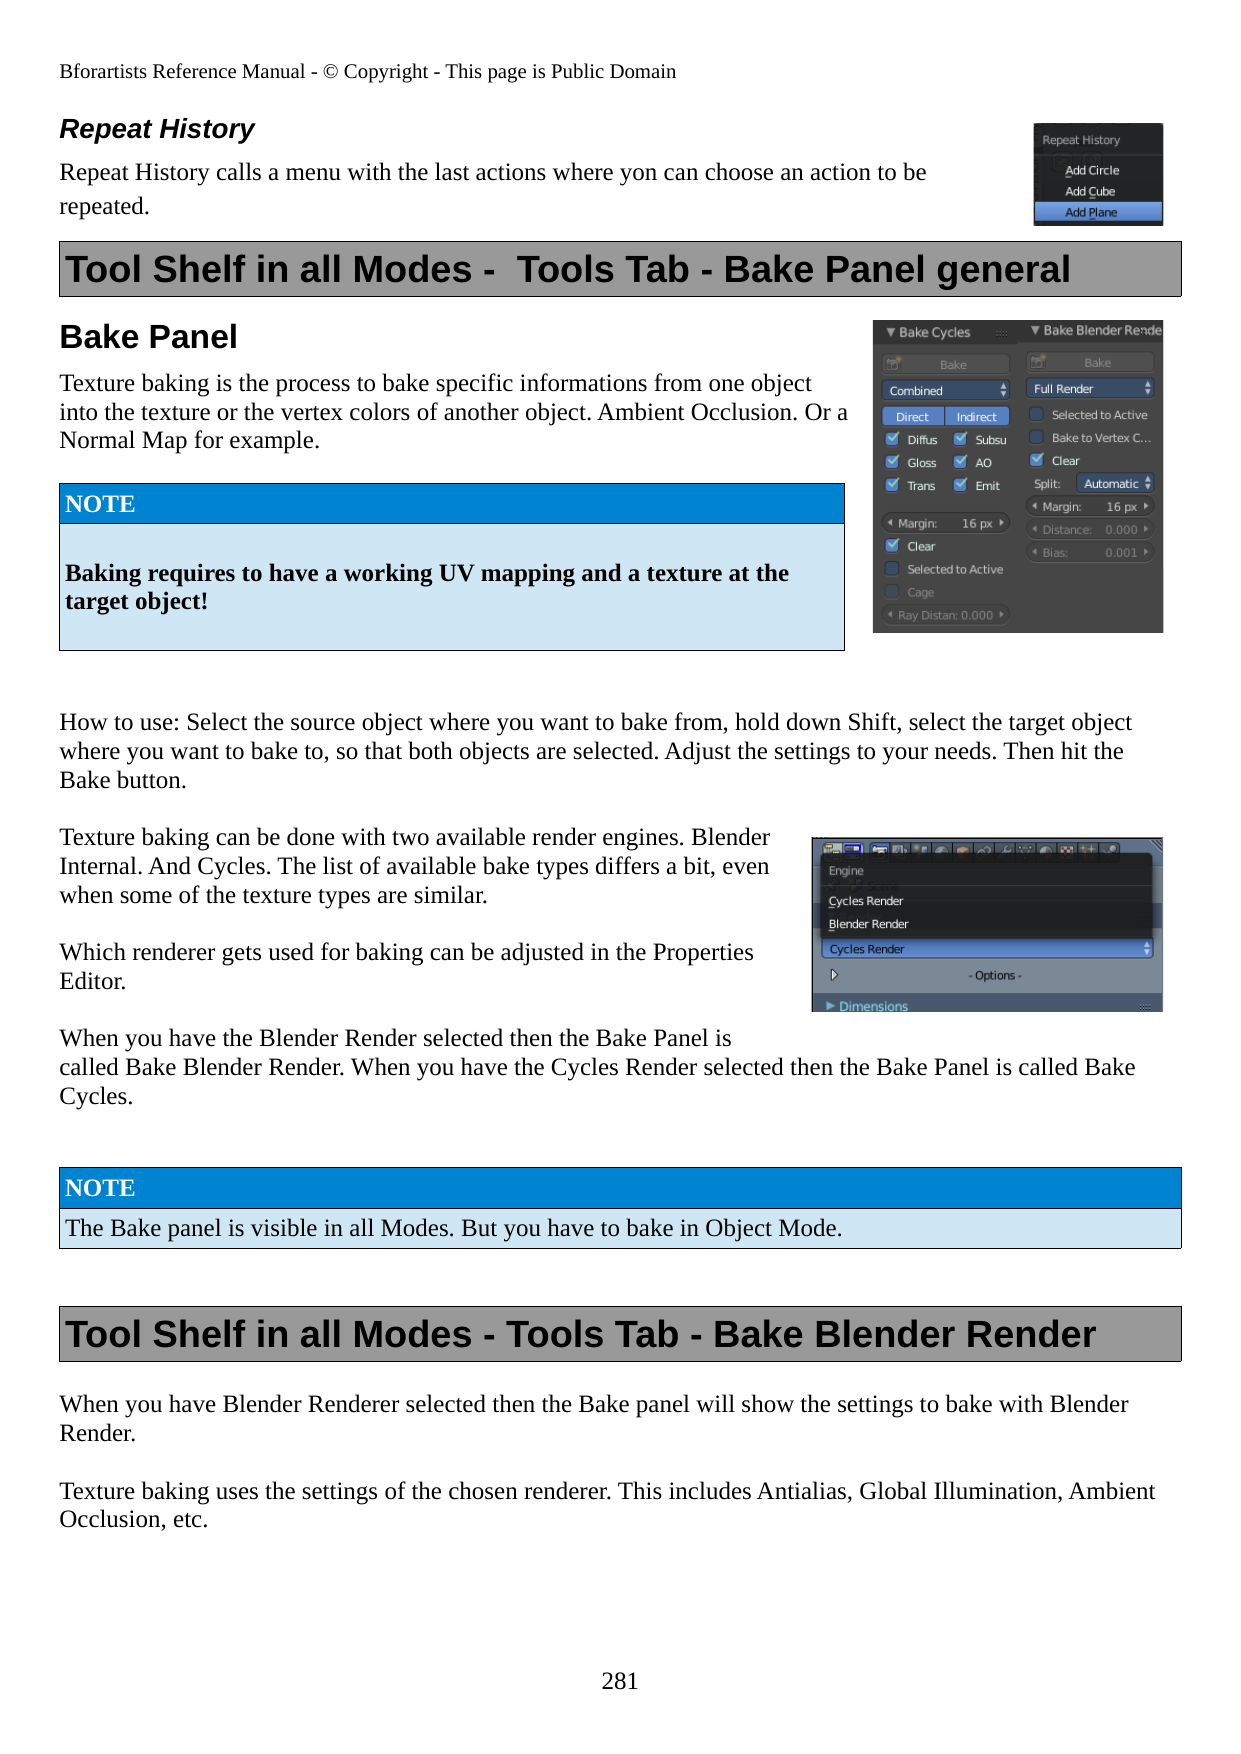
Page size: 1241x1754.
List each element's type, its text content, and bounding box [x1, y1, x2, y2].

picture [1033, 123, 1164, 226]
table_header NOTE [60, 484, 844, 523]
text Texture baking is the process to bake specific informations from one object into the texture or the vertex colors of another object. Ambient Occlusion. Or a Normal Map for example. [59, 368, 872, 454]
table_cell Baking requires to have a working UV mapping and a texture at the target object! [60, 524, 844, 650]
text Which renderer gets used for baking can be adjusted in the Properties Editor. [59, 937, 811, 995]
subtitle Repeat History [59, 113, 1181, 144]
text When you have Blender Renderer selected then the Bake panel will show the settings to bake with Blender Render. [59, 1389, 1181, 1447]
text How to use: Select the source object where you want to bake from, hold down Shift, select the target object where you want to bake to, so that both objects are selected. Adjust the settings to your needs. Then hit the Bake button. [59, 707, 1181, 793]
text Repeat History calls a menu with the last actions where yon can choose an action to be repeated. [59, 157, 1033, 220]
table_cell The Bake panel is visible in all Modes. But you have to bake in Object Mode. [60, 1209, 1181, 1248]
table_header Tool Shelf in all Modes - Tools Tab - Bake Panel general [60, 242, 1181, 296]
picture [872, 320, 1164, 633]
table_header Tool Shelf in all Modes - Tools Tab - Bake Blender Render [60, 1307, 1181, 1361]
text Texture baking can be done with two available render engines. Blender Internal. And Cycles. The list of available bake types differs a bit, even when some of the texture types are similar. [59, 822, 1181, 908]
picture [811, 837, 1164, 1012]
subtitle Bake Panel [59, 317, 1181, 355]
table_header NOTE [60, 1168, 1181, 1208]
text Texture baking uses the settings of the chosen renderer. This includes Antialias, Global Illumination, Ambient Occlusion, etc. [59, 1476, 1181, 1533]
text When you have the Blender Render selected then the Bake Panel is called Bake Blender Render. When you have the Cycles Render selected then the Bake Panel is called Bake Cycles. [59, 1023, 1181, 1110]
